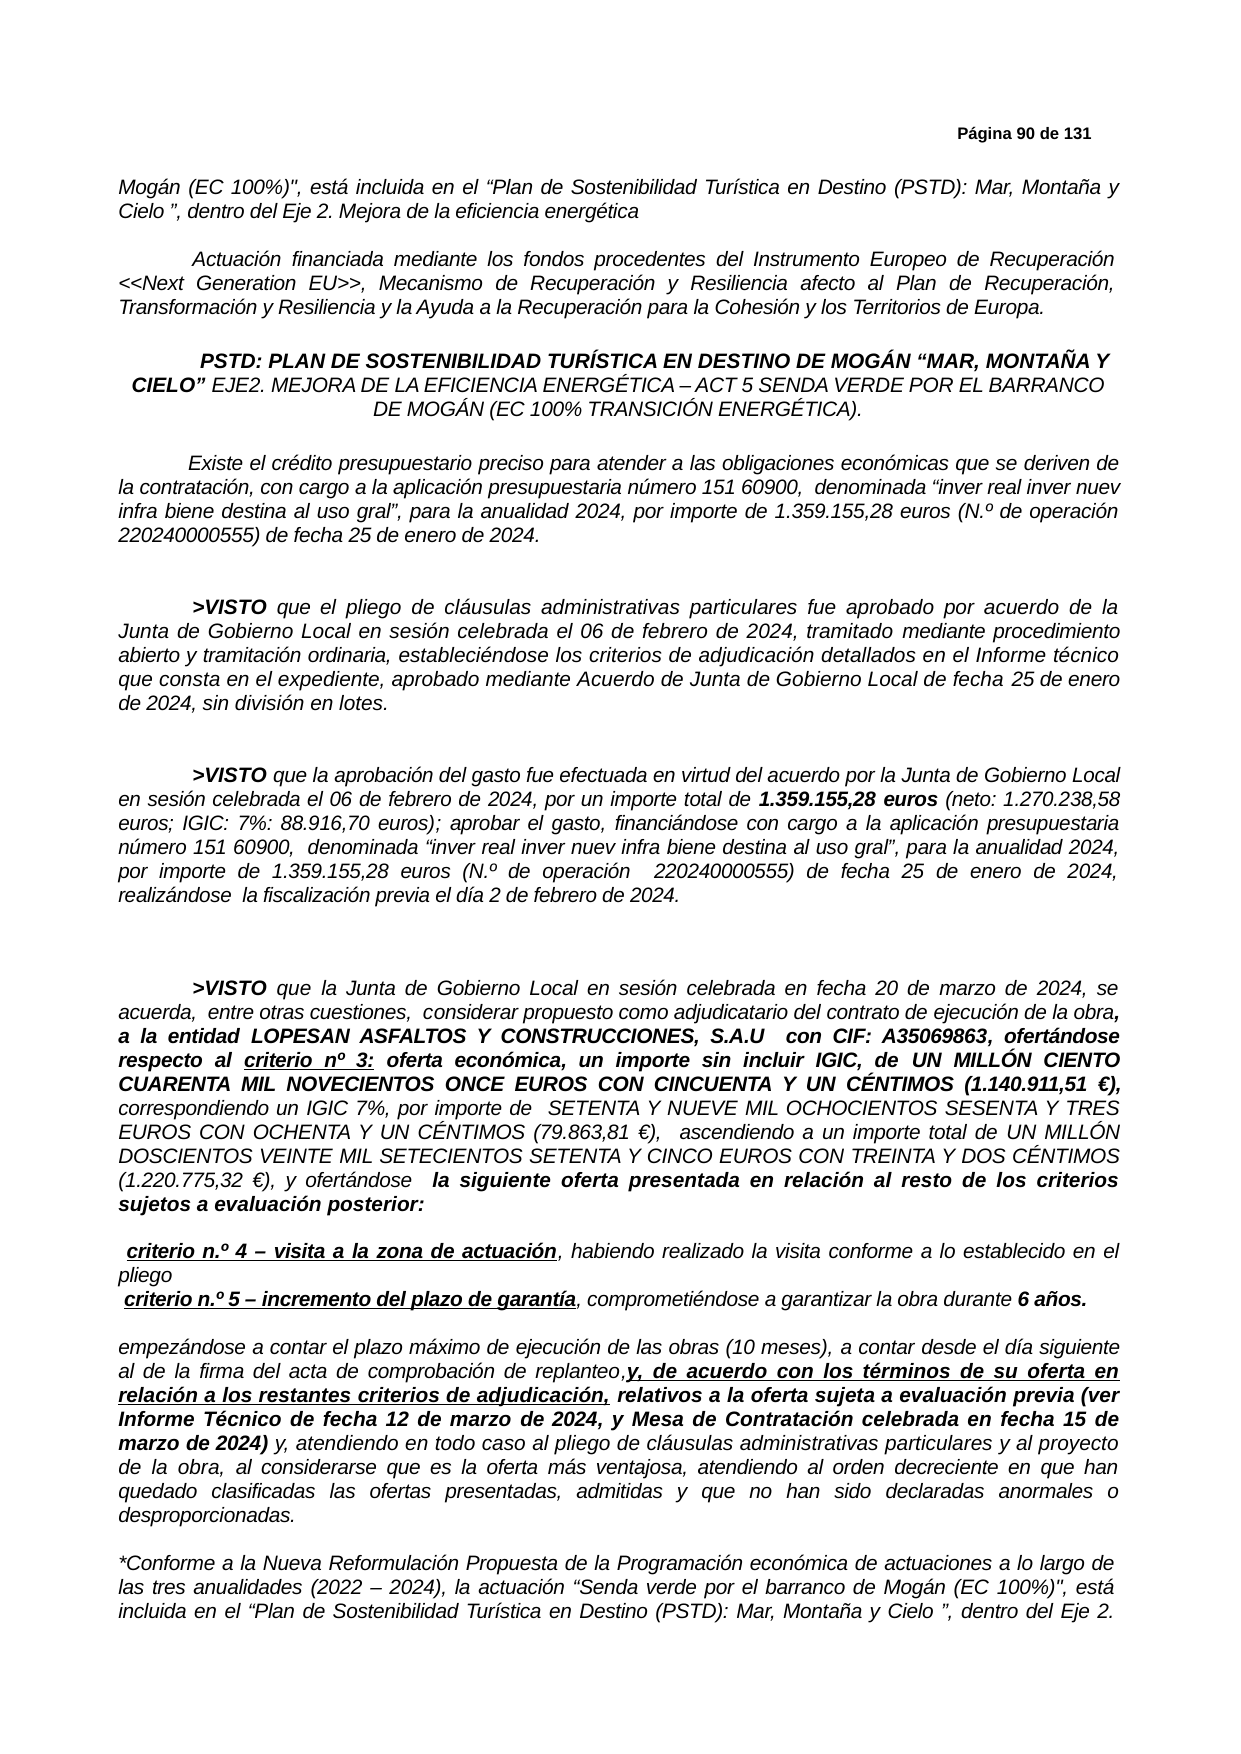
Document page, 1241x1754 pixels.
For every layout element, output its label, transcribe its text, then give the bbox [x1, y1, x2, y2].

text criterio n.º 5 – incremento del plazo de garantía, comprometiéndose a garantizar la obra durante 6 años. [118, 1287, 1122, 1311]
text Existe el crédito presupuestario preciso para atender a las obligaciones económicas que se deriven de la contratación, con cargo a la aplicación presupuestaria número 151 60900, denominada “inver real inver nuev infra biene destina al uso gral”, para la anualidad 2024, por importe de 1.359.155,28 euros (N.º de operación 220240000555) de fecha 25 de enero de 2024. [118, 451, 1122, 547]
text >VISTO que el pliego de cláusulas administrativas particulares fue aprobado por acuerdo de la Junta de Gobierno Local en sesión celebrada el 06 de febrero de 2024, tramitado mediante procedimiento abierto y tramitación ordinaria, estableciéndose los criterios de adjudicación detallados en el Informe técnico que consta en el expediente, aprobado mediante Acuerdo de Junta de Gobierno Local de fecha 25 de enero de 2024, sin división en lotes. [118, 595, 1122, 715]
text >VISTO que la Junta de Gobierno Local en sesión celebrada en fecha 20 de marzo de 2024, se acuerda, entre otras cuestiones, considerar propuesto como adjudicatario del contrato de ejecución de la obra, a la entidad LOPESAN ASFALTOS Y CONSTRUCCIONES, S.A.U con CIF: A35069863, ofertándose respecto al criterio nº 3: oferta económica, un importe sin incluir IGIC, de UN MILLÓN CIENTO CUARENTA MIL NOVECIENTOS ONCE EUROS CON CINCUENTA Y UN CÉNTIMOS (1.140.911,51 €), correspondiendo un IGIC 7%, por importe de SETENTA Y NUEVE MIL OCHOCIENTOS SESENTA Y TRES EUROS CON OCHENTA Y UN CÉNTIMOS (79.863,81 €), ascendiendo a un importe total de UN MILLÓN DOSCIENTOS VEINTE MIL SETECIENTOS SETENTA Y CINCO EUROS CON TREINTA Y DOS CÉNTIMOS (1.220.775,32 €), y ofertándose la siguiente oferta presentada en relación al resto de los criterios sujetos a evaluación posterior: [118, 976, 1122, 1215]
text >VISTO que la aprobación del gasto fue efectuada en virtud del acuerdo por la Junta de Gobierno Local en sesión celebrada el 06 de febrero de 2024, por un importe total de 1.359.155,28 euros (neto: 1.270.238,58 euros; IGIC: 7%: 88.916,70 euros); aprobar el gasto, financiándose con cargo a la aplicación presupuestaria número 151 60900, denominada “inver real inver nuev infra biene destina al uso gral”, para la anualidad 2024, por importe de 1.359.155,28 euros (N.º de operación 220240000555) de fecha 25 de enero de 2024, realizándose la fiscalización previa el día 2 de febrero de 2024. [118, 763, 1122, 906]
text *Conforme a la Nueva Reformulación Propuesta de la Programación económica de actuaciones a lo largo de las tres anualidades (2022 – 2024), la actuación “Senda verde por el barranco de Mogán (EC 100%)", está incluida en el “Plan de Sostenibilidad Turística en Destino (PSTD): Mar, Montaña y Cielo ”, dentro del Eje 2. [118, 1551, 1117, 1623]
text Mogán (EC 100%)", está incluida en el “Plan de Sostenibilidad Turística en Destino (PSTD): Mar, Montaña y Cielo ”, dentro del Eje 2. Mejora de la eficiencia energética [118, 175, 1122, 223]
text Actuación financiada mediante los fondos procedentes del Instrumento Europeo de Recuperación <<Next Generation EU>>, Mecanismo de Recuperación y Resiliencia afecto al Plan de Recuperación, Transformación y Resiliencia y la Ayuda a la Recuperación para la Cohesión y los Territorios de Europa. [118, 247, 1117, 319]
text empezándose a contar el plazo máximo de ejecución de las obras (10 meses), a contar desde el día siguiente al de la firma del acta de comprobación de replanteo,y, de acuerdo con los términos de su oferta en relación a los restantes criterios de adjudicación, relativos a la oferta sujeta a evaluación previa (ver Informe Técnico de fecha 12 de marzo de 2024, y Mesa de Contratación celebrada en fecha 15 de marzo de 2024) y, atendiendo en todo caso al pliego de cláusulas administrativas particulares y al proyecto de la obra, al considerarse que es la oferta más ventajosa, atendiendo al orden decreciente en que han quedado clasificadas las ofertas presentadas, admitidas y que no han sido declaradas anormales o desproporcionadas. [118, 1335, 1122, 1527]
text PSTD: PLAN DE SOSTENIBILIDAD TURÍSTICA EN DESTINO DE MOGÁN “MAR, MONTAÑA Y CIELO” EJE2. MEJORA DE LA EFICIENCIA ENERGÉTICA – ACT 5 SENDA VERDE POR EL BARRANCO DE MOGÁN (EC 100% TRANSICIÓN ENERGÉTICA). [118, 349, 1119, 421]
text criterio n.º 4 – visita a la zona de actuación, habiendo realizado la visita conforme a lo establecido en el pliego [118, 1239, 1122, 1287]
